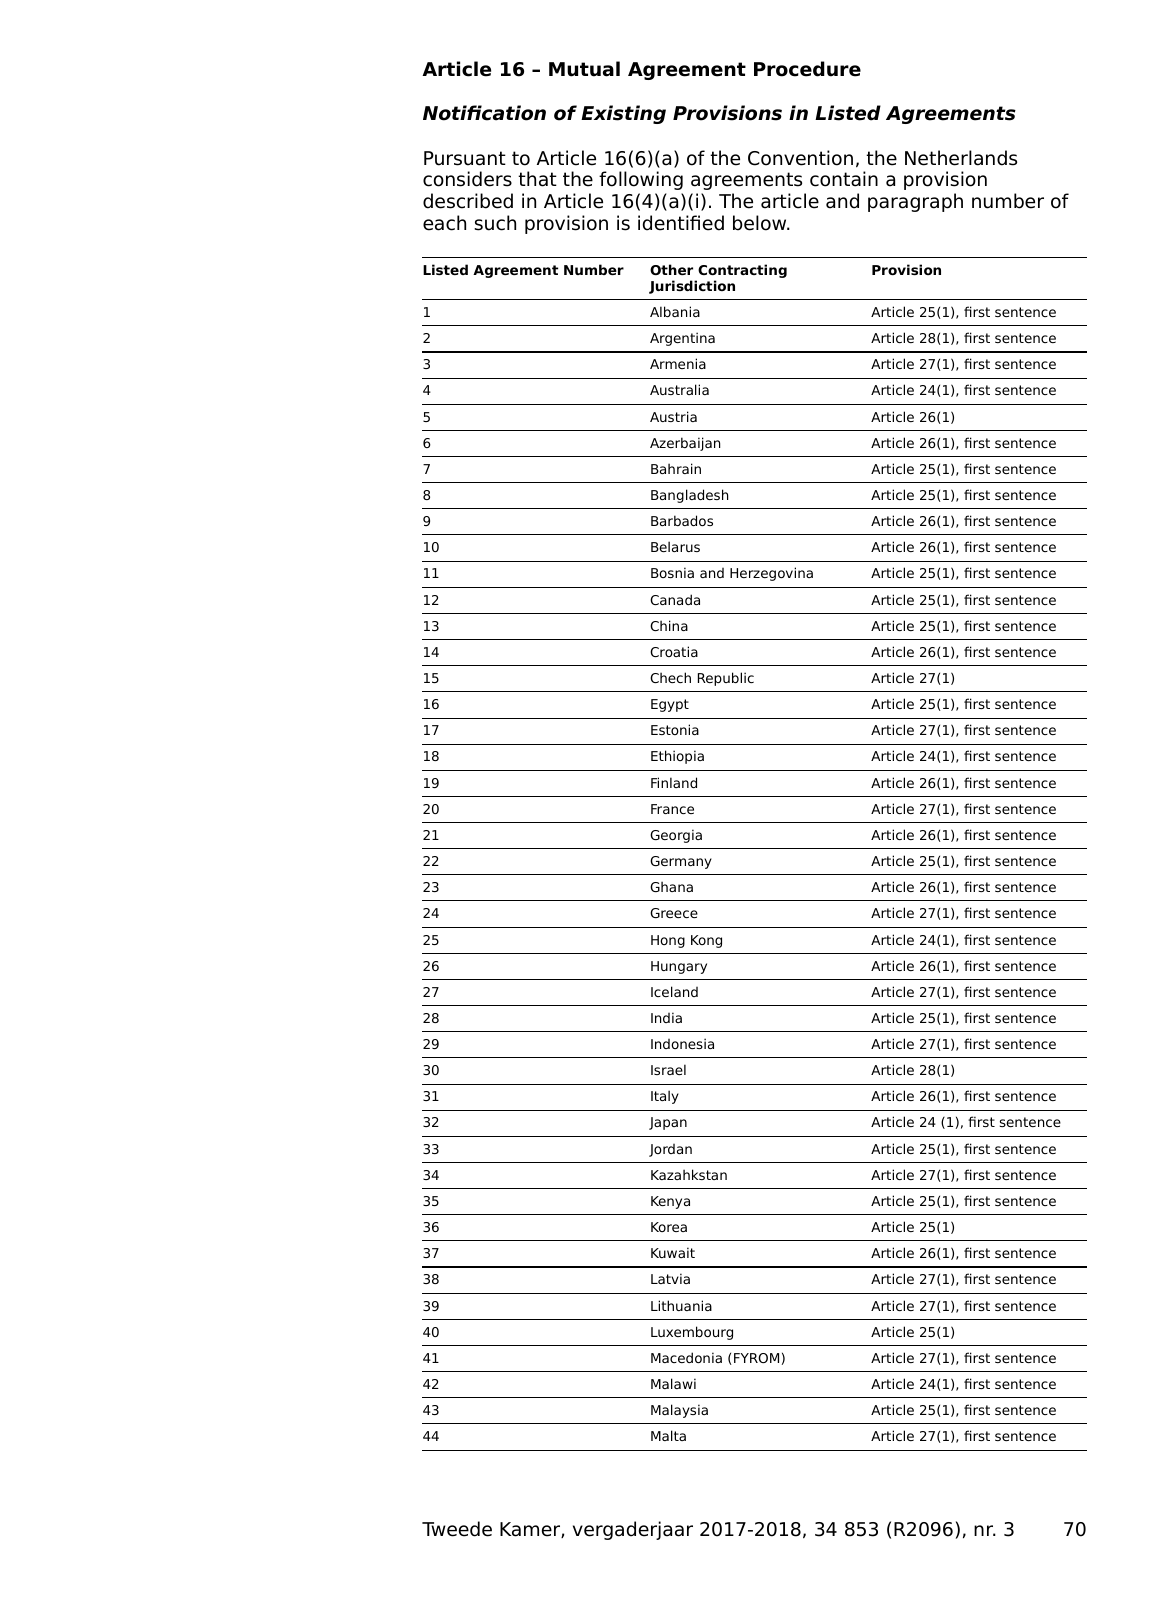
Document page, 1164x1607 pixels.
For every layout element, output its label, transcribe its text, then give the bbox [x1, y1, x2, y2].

table_cell Article 24(1), first sentence [865, 745, 1087, 770]
table_cell 36 [422, 1215, 644, 1240]
table_cell Lithuania [644, 1294, 865, 1319]
table_cell Malaysia [644, 1398, 865, 1423]
table_cell Article 28(1), first sentence [865, 326, 1087, 351]
table_cell Estonia [644, 719, 865, 743]
table_cell 3 [422, 353, 644, 377]
table_cell Article 26(1) [865, 405, 1087, 430]
table_cell Kazahkstan [644, 1163, 865, 1188]
table_cell 4 [422, 379, 644, 404]
table_header Provision [865, 258, 1087, 299]
table_cell Article 26(1), first sentence [865, 1085, 1087, 1109]
table_cell Article 24 (1), first sentence [865, 1111, 1087, 1136]
table_cell Ghana [644, 875, 865, 900]
table_cell 17 [422, 719, 644, 743]
table_cell 15 [422, 666, 644, 691]
table_cell 24 [422, 901, 644, 927]
table_cell Iceland [644, 980, 865, 1005]
table_cell Hungary [644, 954, 865, 979]
table_cell 16 [422, 692, 644, 717]
table_cell Article 27(1), first sentence [865, 901, 1087, 927]
table_cell Article 25(1) [865, 1320, 1087, 1345]
table_cell Kuwait [644, 1241, 865, 1266]
table_cell 43 [422, 1398, 644, 1423]
table_cell 7 [422, 457, 644, 482]
table_cell 22 [422, 849, 644, 874]
table_cell Article 27(1), first sentence [865, 1346, 1087, 1371]
table_cell 32 [422, 1111, 644, 1136]
table_cell Macedonia (FYROM) [644, 1346, 865, 1371]
table_cell Article 25(1), first sentence [865, 300, 1087, 325]
table_cell Canada [644, 588, 865, 613]
table_cell Article 25(1), first sentence [865, 562, 1087, 587]
table_cell Latvia [644, 1268, 865, 1293]
table_cell 11 [422, 562, 644, 587]
table_cell Argentina [644, 326, 865, 351]
table_cell Article 27(1), first sentence [865, 797, 1087, 822]
table_cell Article 24(1), first sentence [865, 928, 1087, 953]
table_cell India [644, 1006, 865, 1031]
table_cell Georgia [644, 823, 865, 848]
table_cell 8 [422, 483, 644, 508]
table_cell Article 24(1), first sentence [865, 379, 1087, 404]
table_cell Germany [644, 849, 865, 874]
table_cell Article 25(1), first sentence [865, 457, 1087, 482]
table_cell Indonesia [644, 1032, 865, 1057]
table_cell Article 27(1), first sentence [865, 719, 1087, 743]
table_cell 18 [422, 745, 644, 770]
table_cell Jordan [644, 1137, 865, 1162]
table_cell 44 [422, 1424, 644, 1449]
table_cell Australia [644, 379, 865, 404]
table_cell 10 [422, 535, 644, 561]
text Pursuant to Article 16(6)(a) of the Convention, the Netherlands considers that the following agreements contain a provision described in Article 16(4)(a)(i). The article and paragraph number of each such provision is identified below. [422, 147, 1087, 235]
table_cell 33 [422, 1137, 644, 1162]
table_cell Article 25(1), first sentence [865, 1137, 1087, 1162]
table_cell Article 26(1), first sentence [865, 823, 1087, 848]
table_cell Malta [644, 1424, 865, 1449]
table_cell 20 [422, 797, 644, 822]
table_cell Albania [644, 300, 865, 325]
table_cell Article 24(1), first sentence [865, 1372, 1087, 1397]
table_cell Ethiopia [644, 745, 865, 770]
table_cell Bangladesh [644, 483, 865, 508]
table_cell 40 [422, 1320, 644, 1345]
table_cell Finland [644, 771, 865, 796]
table_header Listed Agreement Number [422, 258, 644, 299]
table_cell Article 27(1), first sentence [865, 1163, 1087, 1188]
table_cell Article 26(1), first sentence [865, 771, 1087, 796]
table_cell 9 [422, 509, 644, 534]
table_cell Korea [644, 1215, 865, 1240]
table_cell 34 [422, 1163, 644, 1188]
table_cell Azerbaijan [644, 431, 865, 456]
table_cell 41 [422, 1346, 644, 1371]
table_cell Article 27(1), first sentence [865, 1294, 1087, 1319]
table_cell Article 27(1), first sentence [865, 1268, 1087, 1293]
table_cell Hong Kong [644, 928, 865, 953]
table_cell 2 [422, 326, 644, 351]
table_cell Article 26(1), first sentence [865, 1241, 1087, 1266]
table_cell Armenia [644, 353, 865, 377]
table_cell 6 [422, 431, 644, 456]
table_cell Luxembourg [644, 1320, 865, 1345]
table_cell Italy [644, 1085, 865, 1109]
table_cell Article 25(1), first sentence [865, 588, 1087, 613]
table_cell Bosnia and Herzegovina [644, 562, 865, 587]
table_cell 26 [422, 954, 644, 979]
table_cell Chech Republic [644, 666, 865, 691]
table_cell 12 [422, 588, 644, 613]
table_cell 39 [422, 1294, 644, 1319]
table_cell Barbados [644, 509, 865, 534]
table_cell Article 27(1), first sentence [865, 1032, 1087, 1057]
table_cell Article 26(1), first sentence [865, 535, 1087, 561]
table_cell Article 26(1), first sentence [865, 875, 1087, 900]
table_cell Kenya [644, 1189, 865, 1214]
subtitle Notification of Existing Provisions in Listed Agreements [422, 103, 1087, 125]
table_cell Article 26(1), first sentence [865, 431, 1087, 456]
table_cell China [644, 614, 865, 639]
table_cell Article 28(1) [865, 1058, 1087, 1083]
table_cell 37 [422, 1241, 644, 1266]
table_cell 13 [422, 614, 644, 639]
table_cell Article 25(1), first sentence [865, 483, 1087, 508]
table_cell Israel [644, 1058, 865, 1083]
table_cell Croatia [644, 640, 865, 665]
table_cell 29 [422, 1032, 644, 1057]
table_cell Article 25(1), first sentence [865, 614, 1087, 639]
table_cell Article 27(1) [865, 666, 1087, 691]
table_cell Article 26(1), first sentence [865, 954, 1087, 979]
table_cell Article 26(1), first sentence [865, 640, 1087, 665]
table_cell Article 25(1), first sentence [865, 1006, 1087, 1031]
table_cell Bahrain [644, 457, 865, 482]
table_cell 23 [422, 875, 644, 900]
table_header Other Contracting Jurisdiction [644, 258, 865, 299]
table_cell 28 [422, 1006, 644, 1031]
table_cell 1 [422, 300, 644, 325]
table_cell Austria [644, 405, 865, 430]
table_cell 27 [422, 980, 644, 1005]
table_cell 42 [422, 1372, 644, 1397]
table_cell Article 27(1), first sentence [865, 353, 1087, 377]
table_cell Greece [644, 901, 865, 927]
table_cell 19 [422, 771, 644, 796]
subtitle Article 16 – Mutual Agreement Procedure [422, 59, 1087, 81]
table_cell Article 26(1), first sentence [865, 509, 1087, 534]
table_cell 21 [422, 823, 644, 848]
table_cell Belarus [644, 535, 865, 561]
table_cell France [644, 797, 865, 822]
table_cell 31 [422, 1085, 644, 1109]
table_cell Article 27(1), first sentence [865, 980, 1087, 1005]
table_cell 5 [422, 405, 644, 430]
table_cell Article 25(1) [865, 1215, 1087, 1240]
table_cell Malawi [644, 1372, 865, 1397]
table_cell 25 [422, 928, 644, 953]
table_cell Article 25(1), first sentence [865, 1398, 1087, 1423]
table_cell Article 25(1), first sentence [865, 1189, 1087, 1214]
table_cell Article 25(1), first sentence [865, 692, 1087, 717]
table_cell Article 25(1), first sentence [865, 849, 1087, 874]
table_cell Article 27(1), first sentence [865, 1424, 1087, 1449]
table_cell Japan [644, 1111, 865, 1136]
table_cell 35 [422, 1189, 644, 1214]
table_cell 38 [422, 1268, 644, 1293]
table_cell 30 [422, 1058, 644, 1083]
table_cell 14 [422, 640, 644, 665]
table_cell Egypt [644, 692, 865, 717]
